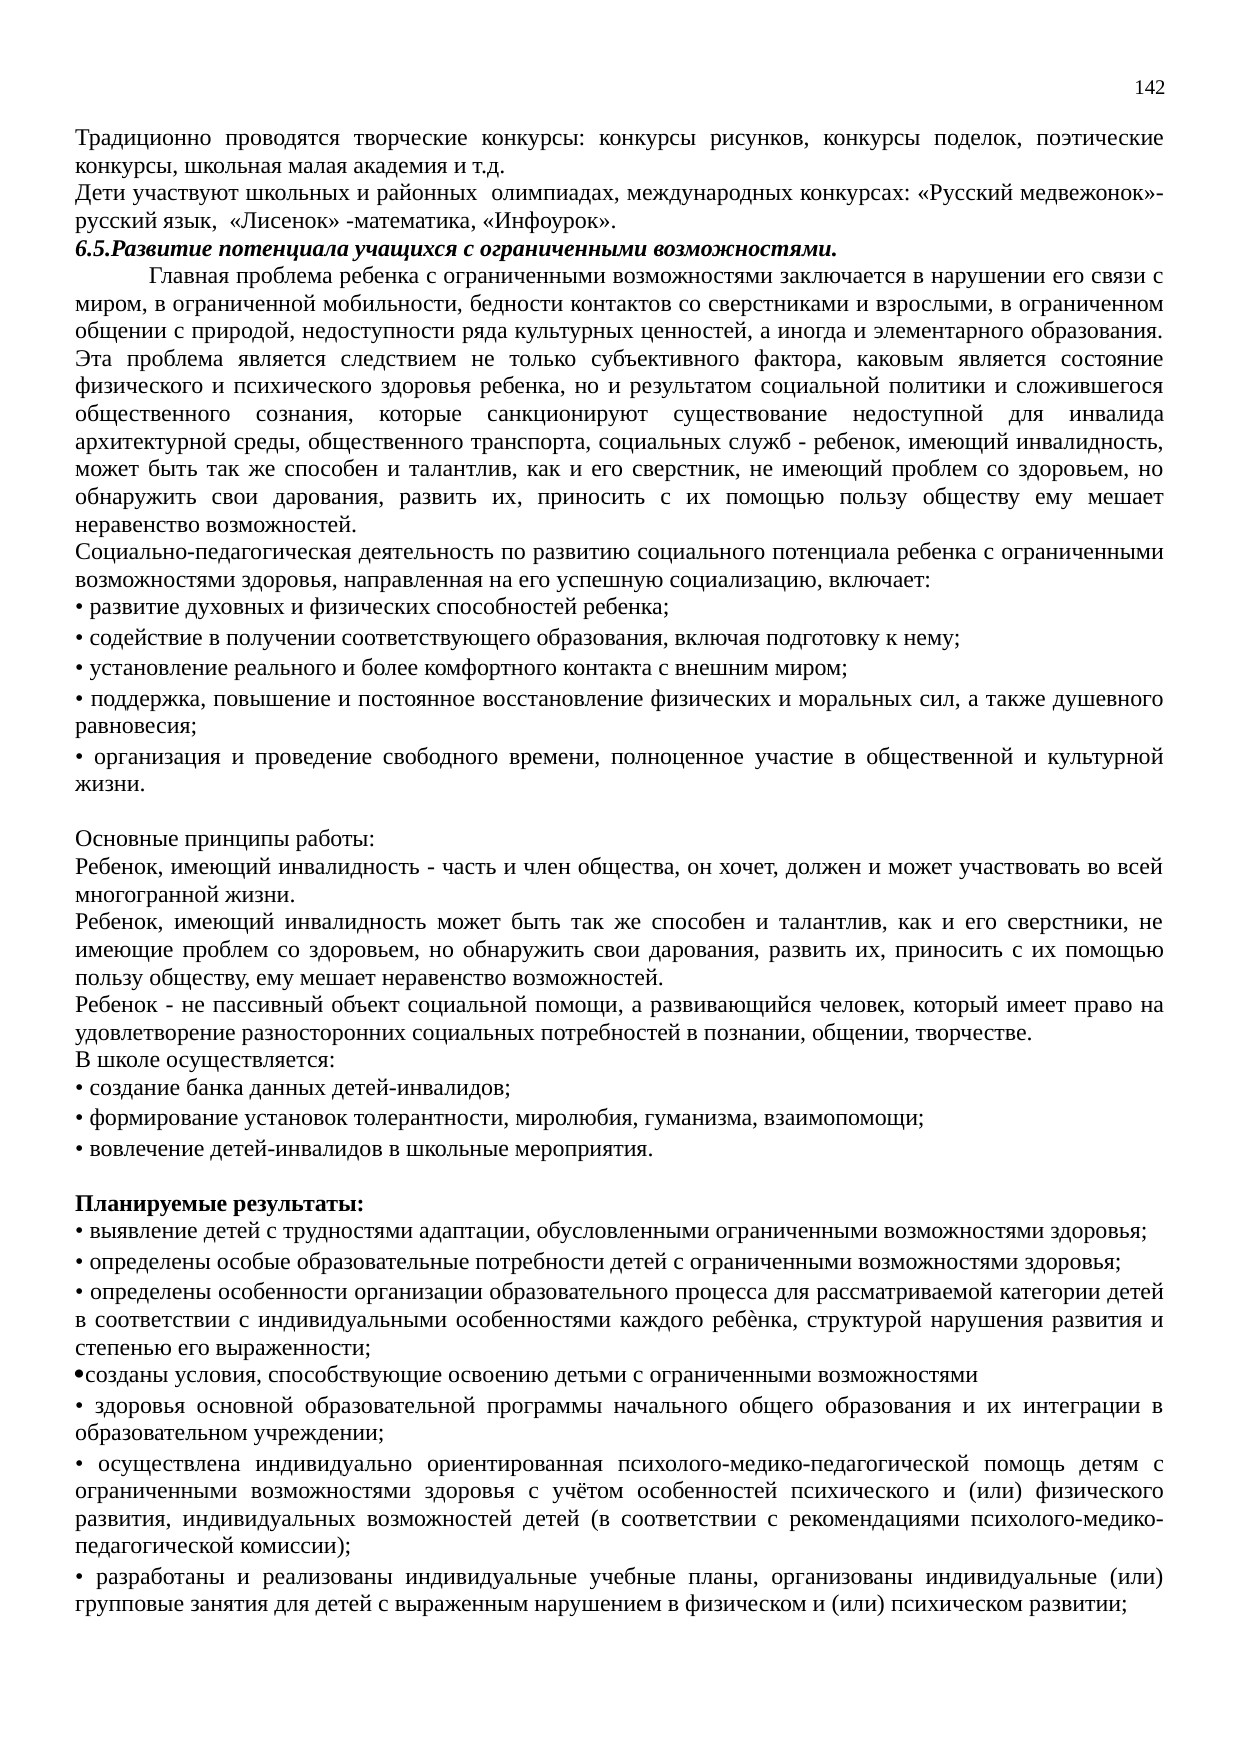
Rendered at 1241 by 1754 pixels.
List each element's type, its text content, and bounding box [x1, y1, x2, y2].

text Ребенок - не пассивный объект социальной помощи, а развивающийся человек, который имеет право на удовлетворение разносторонних социальных потребностей в познании, общении, творчестве. [75, 990, 1165, 1045]
text • развитие духовных и физических способностей ребенка; [75, 592, 1165, 620]
text • определены особые образовательные потребности детей с ограниченными возможностями здоровья; [75, 1247, 1165, 1274]
text • создание банка данных детей-инвалидов; [75, 1073, 1165, 1101]
list созданы условия, способствующие освоению детьми с ограниченными возможностями [75, 1360, 1165, 1388]
text • выявление детей с трудностями адаптации, обусловленными ограниченными возможностями здоровья; [75, 1217, 1165, 1244]
text • вовлечение детей-инвалидов в школьные мероприятия. [75, 1134, 1165, 1161]
text Социально-педагогическая деятельность по развитию социального потенциала ребенка с ограниченными возможностями здоровья, направленная на его успешную социализацию, включает: [75, 537, 1165, 592]
text • определены особенности организации образовательного процесса для рассматриваемой категории детей в соответствии с индивидуальными особенностями каждого ребѐнка, структурой нарушения развития и степенью его выраженности; [75, 1277, 1165, 1360]
text Планируемые результаты: [75, 1189, 1165, 1217]
text • поддержка, повышение и постоянное восстановление физических и моральных сил, а также душевного равновесия; [75, 684, 1165, 739]
text Ребенок, имеющий инвалидность - часть и член общества, он хочет, должен и может участвовать во всей многогранной жизни. [75, 852, 1165, 907]
text • формирование установок толерантности, миролюбия, гуманизма, взаимопомощи; [75, 1103, 1165, 1131]
text • установление реального и более комфортного контакта с внешним миром; [75, 653, 1165, 681]
text Дети участвуют школьных и районных олимпиадах, международных конкурсах: «Русский медвежонок»-русский язык, «Лисенок» -математика, «Инфоурок». [75, 178, 1165, 233]
text • здоровья основной образовательной программы начального общего образования и их интеграции в образовательном учреждении; [75, 1391, 1165, 1446]
text • разработаны и реализованы индивидуальные учебные планы, организованы индивидуальные (или) групповые занятия для детей с выраженным нарушением в физическом и (или) психическом развитии; [75, 1562, 1165, 1617]
text 6.5.Развитие потенциала учащихся с ограниченными возможностями. [75, 233, 1165, 261]
text • содействие в получении соответствующего образования, включая подготовку к нему; [75, 623, 1165, 650]
text Основные принципы работы: [75, 824, 1165, 852]
text Главная проблема ребенка с ограниченными возможностями заключается в нарушении его связи с миром, в ограниченной мобильности, бедности контактов со сверстниками и взрослыми, в ограниченном общении с природой, недоступности ряда культурных ценностей, а иногда и элементарного образования. Эта проблема является следствием не только субъективного фактора, каковым является состояние физического и психического здоровья ребенка, но и результатом социальной политики и сложившегося общественного сознания, которые санкционируют существование недоступной для инвалида архитектурной среды, общественного транспорта, социальных служб - ребенок, имеющий инвалидность, может быть так же способен и талантлив, как и его сверстник, не имеющий проблем со здоровьем, но обнаружить свои дарования, развить их, приносить с их помощью пользу обществу ему мешает неравенство возможностей. [75, 261, 1165, 537]
text В школе осуществляется: [75, 1045, 1165, 1073]
text • осуществлена индивидуально ориентированная психолого-медико-педагогической помощь детям с ограниченными возможностями здоровья с учётом особенностей психического и (или) физического развития, индивидуальных возможностей детей (в соответствии с рекомендациями психолого-медико-педагогической комиссии); [75, 1449, 1165, 1559]
text Традиционно проводятся творческие конкурсы: конкурсы рисунков, конкурсы поделок, поэтические конкурсы, школьная малая академия и т.д. [75, 123, 1165, 178]
text • организация и проведение свободного времени, полноценное участие в общественной и культурной жизни. [75, 742, 1165, 797]
text Ребенок, имеющий инвалидность может быть так же способен и талантлив, как и его сверстники, не имеющие проблем со здоровьем, но обнаружить свои дарования, развить их, приносить с их помощью пользу обществу, ему мешает неравенство возможностей. [75, 907, 1165, 990]
